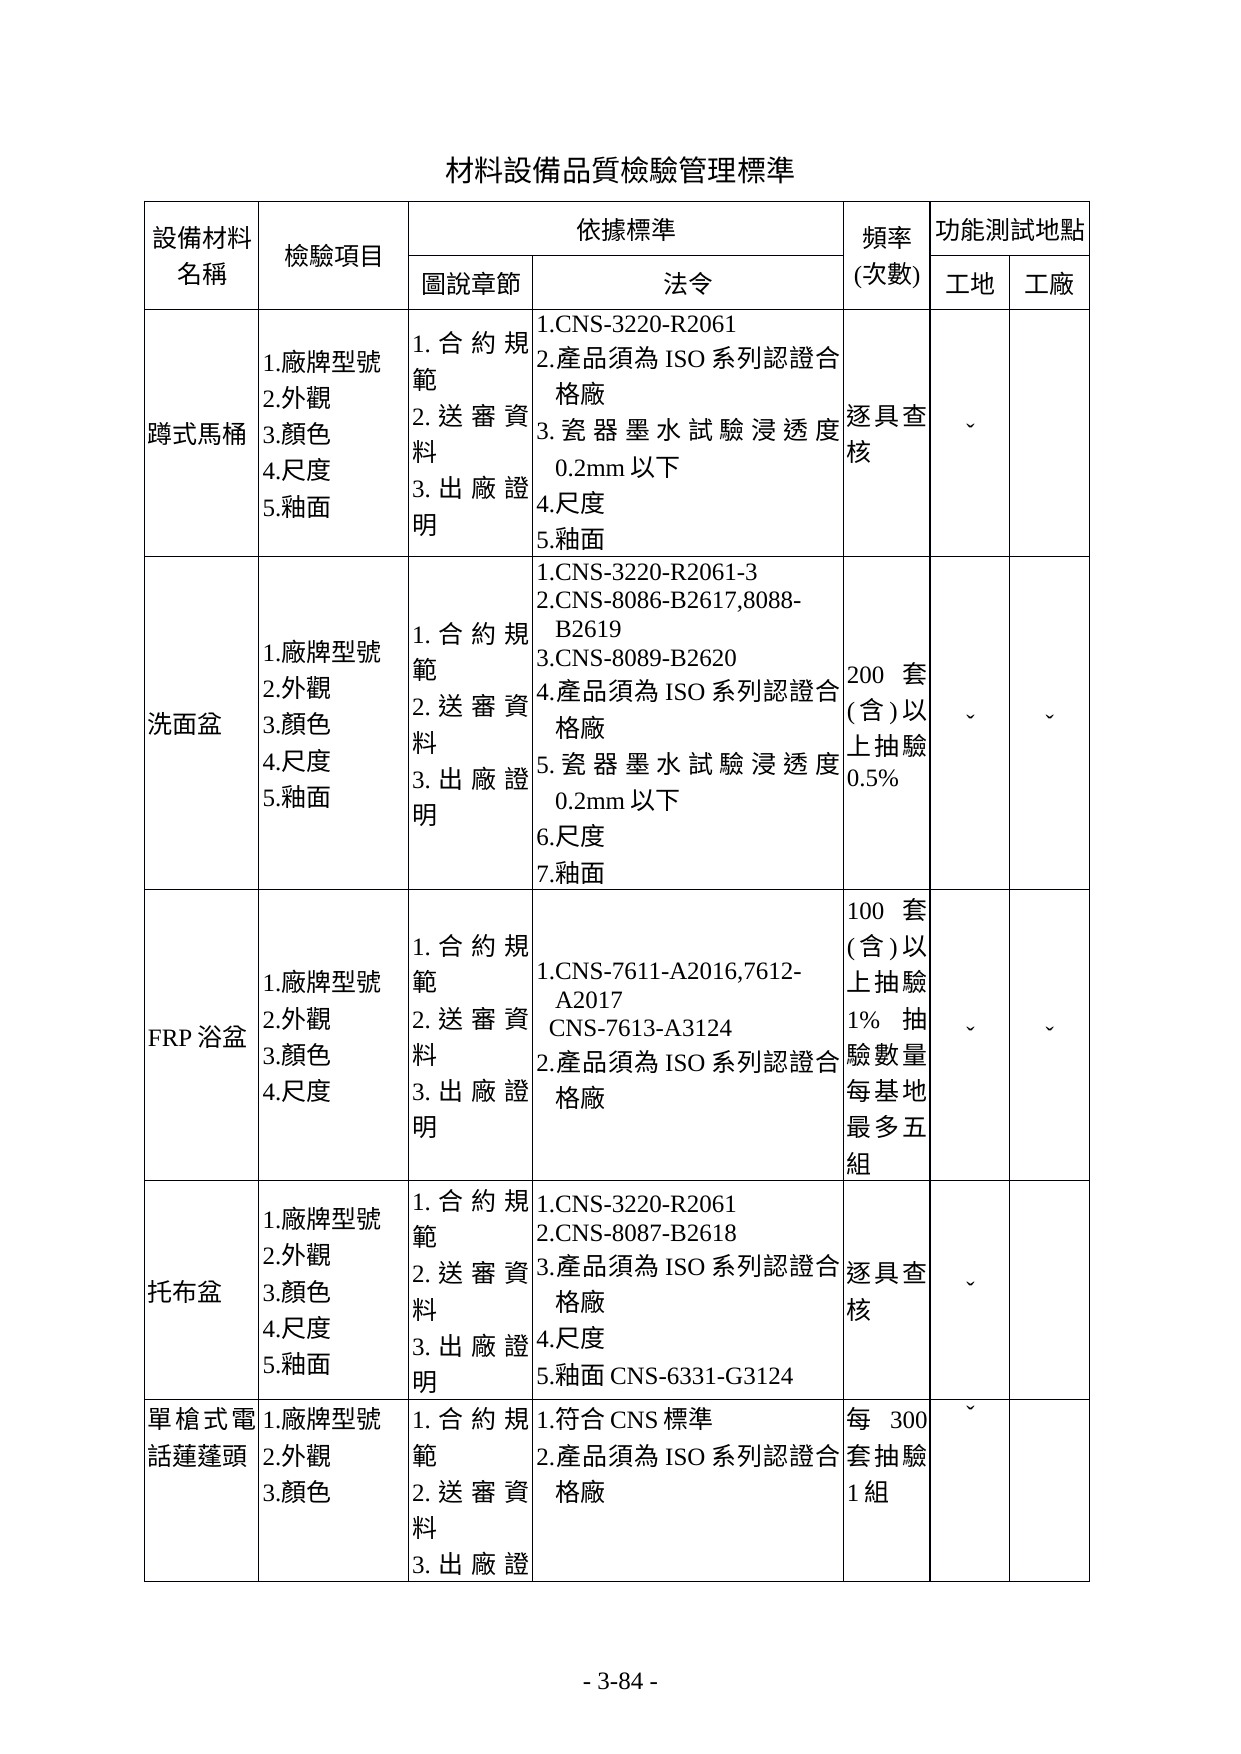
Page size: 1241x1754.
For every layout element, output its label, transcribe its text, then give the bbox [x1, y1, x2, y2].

table_header 設備材料名稱 [145, 202, 258, 308]
table_cell FRP浴盆 [145, 890, 258, 1180]
table_cell ˇ [931, 890, 1009, 1180]
table_cell 1.CNS-7611-A2016,7612-A2017 CNS-7613-A3124 2.產品須為ISO系列認證合格廠 [533, 890, 843, 1180]
table_cell 1.CNS-3220-R2061-3 2.CNS-8086-B2617,8088-B2619 3.CNS-8089-B2620 4.產品須為ISO系列認證合格廠 5.瓷器墨水試驗浸透度0.2mm以下 6.尺度 7.釉面 [533, 557, 843, 889]
table_cell ˇ [931, 1400, 1009, 1581]
table_cell 1.CNS-3220-R2061 2.產品須為ISO系列認證合格廠 3.瓷器墨水試驗浸透度0.2mm以下 4.尺度 5.釉面 [533, 310, 843, 556]
table_cell 100套(含)以上抽驗1%抽驗數量每基地最多五組 [844, 890, 929, 1180]
table_header 檢驗項目 [259, 202, 408, 308]
table_cell ˇ [931, 557, 1009, 889]
table_cell 每300套抽驗1組 [844, 1400, 929, 1581]
table_cell 圖說章節 [409, 256, 532, 308]
table_cell 1.合約規範 2.送審資料 3.出廠證明 [409, 1181, 532, 1399]
table_cell 單槍式電話蓮蓬頭 [145, 1400, 258, 1581]
table_cell 1.合約規範 2.送審資料 3.出廠證明 [409, 310, 532, 556]
table_cell 蹲式馬桶 [145, 310, 258, 556]
table_cell 逐具查核 [844, 1181, 929, 1399]
table_cell 1.廠牌型號 2.外觀 3.顏色 4.尺度 5.釉面 [259, 1181, 408, 1399]
table_cell 工地 [931, 256, 1009, 308]
text 材料設備品質檢驗管理標準 [148, 148, 1092, 190]
table_cell [1010, 1400, 1089, 1581]
table_cell ˇ [931, 1181, 1009, 1399]
table_cell ˇ [931, 310, 1009, 556]
table_cell 托布盆 [145, 1181, 258, 1399]
table_header 功能測試地點 [931, 202, 1089, 255]
table_cell 200套(含)以上抽驗0.5% [844, 557, 929, 889]
table_cell 1.符合CNS標準 2.產品須為ISO系列認證合格廠 [533, 1400, 843, 1581]
table_cell 工廠 [1010, 256, 1089, 308]
table_cell ˇ [1010, 557, 1089, 889]
table_header 依據標準 [409, 202, 843, 255]
table_cell 逐具查核 [844, 310, 929, 556]
table_header 頻率 (次數) [844, 202, 929, 308]
table_cell 1.廠牌型號 2.外觀 3.顏色 4.尺度 [259, 890, 408, 1180]
table_cell 1.廠牌型號 2.外觀 3.顏色 [259, 1400, 408, 1581]
table_cell [1010, 310, 1089, 556]
table_cell 1.合約規範 2.送審資料 3.出廠證明 [409, 557, 532, 889]
table_cell 1.合約規範 2.送審資料 3.出廠證 [409, 1400, 532, 1581]
table_cell 1.廠牌型號 2.外觀 3.顏色 4.尺度 5.釉面 [259, 557, 408, 889]
table_cell [1010, 1181, 1089, 1399]
table_cell 洗面盆 [145, 557, 258, 889]
table_cell 1.CNS-3220-R2061 2.CNS-8087-B2618 3.產品須為ISO系列認證合格廠 4.尺度 5.釉面CNS-6331-G3124 [533, 1181, 843, 1399]
table_cell 1.合約規範 2.送審資料 3.出廠證明 [409, 890, 532, 1180]
table_cell 法令 [533, 256, 843, 308]
table_cell ˇ [1010, 890, 1089, 1180]
table_cell 1.廠牌型號 2.外觀 3.顏色 4.尺度 5.釉面 [259, 310, 408, 556]
